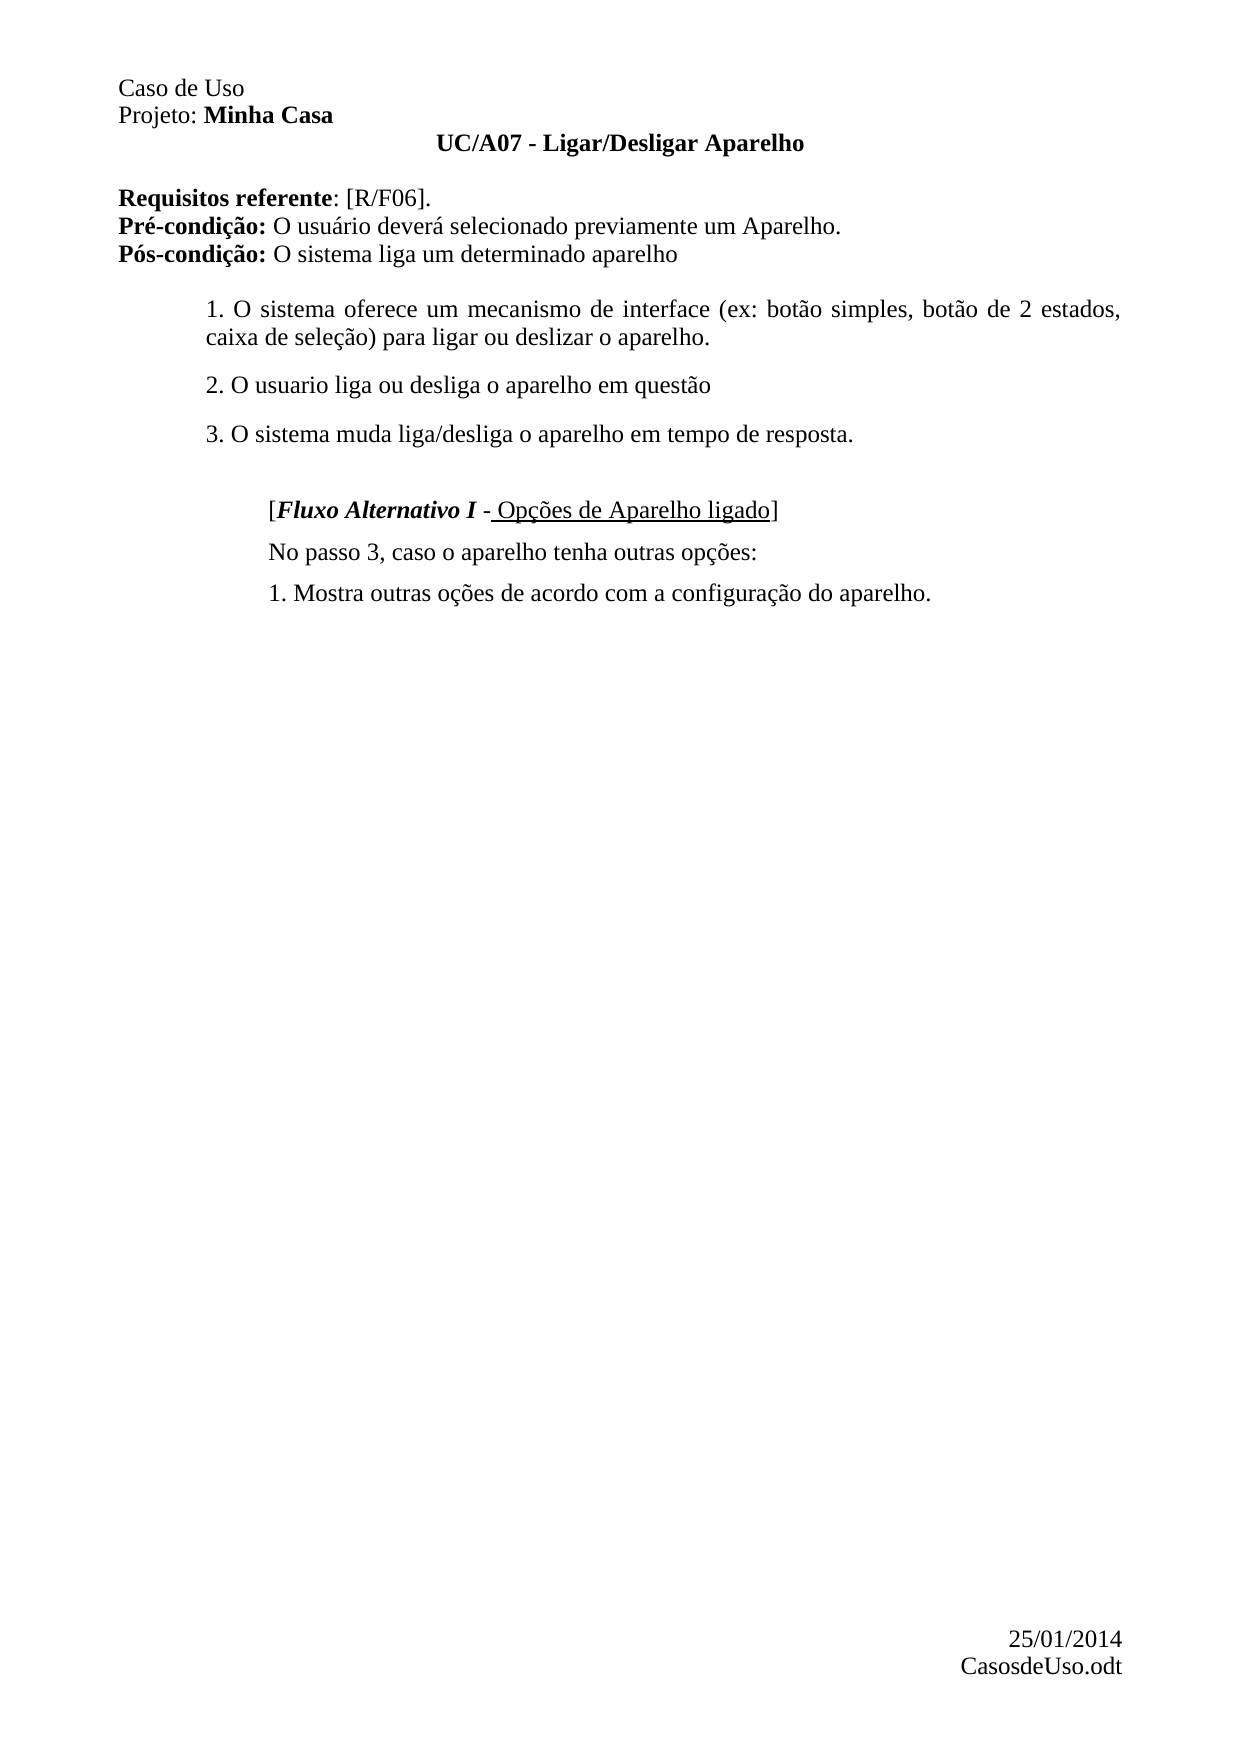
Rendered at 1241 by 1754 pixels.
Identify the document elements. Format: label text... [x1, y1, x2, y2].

text 1. Mostra outras oções de acordo com a configuração do aparelho. [193, 579, 1122, 607]
text 1. O sistema oferece um mecanismo de interface (ex: botão simples, botão de 2 estados, caixa de seleção) para ligar ou deslizar o aparelho. [206, 295, 1122, 351]
text [Fluxo Alternativo I - Opções de Aparelho ligado] [193, 496, 1122, 524]
text 2. O usuario liga ou desliga o aparelho em questão [206, 372, 1122, 399]
text UC/A07 - Ligar/Desligar Aparelho [118, 129, 1122, 157]
text 3. O sistema muda liga/desliga o aparelho em tempo de resposta. [206, 420, 1122, 448]
text Pré-condição: O usuário deverá selecionado previamente um Aparelho. [118, 212, 1122, 240]
text Requisitos referente: [R/F06]. [118, 184, 1122, 212]
text No passo 3, caso o aparelho tenha outras opções: [193, 538, 1122, 566]
text Pós-condição: O sistema liga um determinado aparelho [118, 240, 1122, 268]
